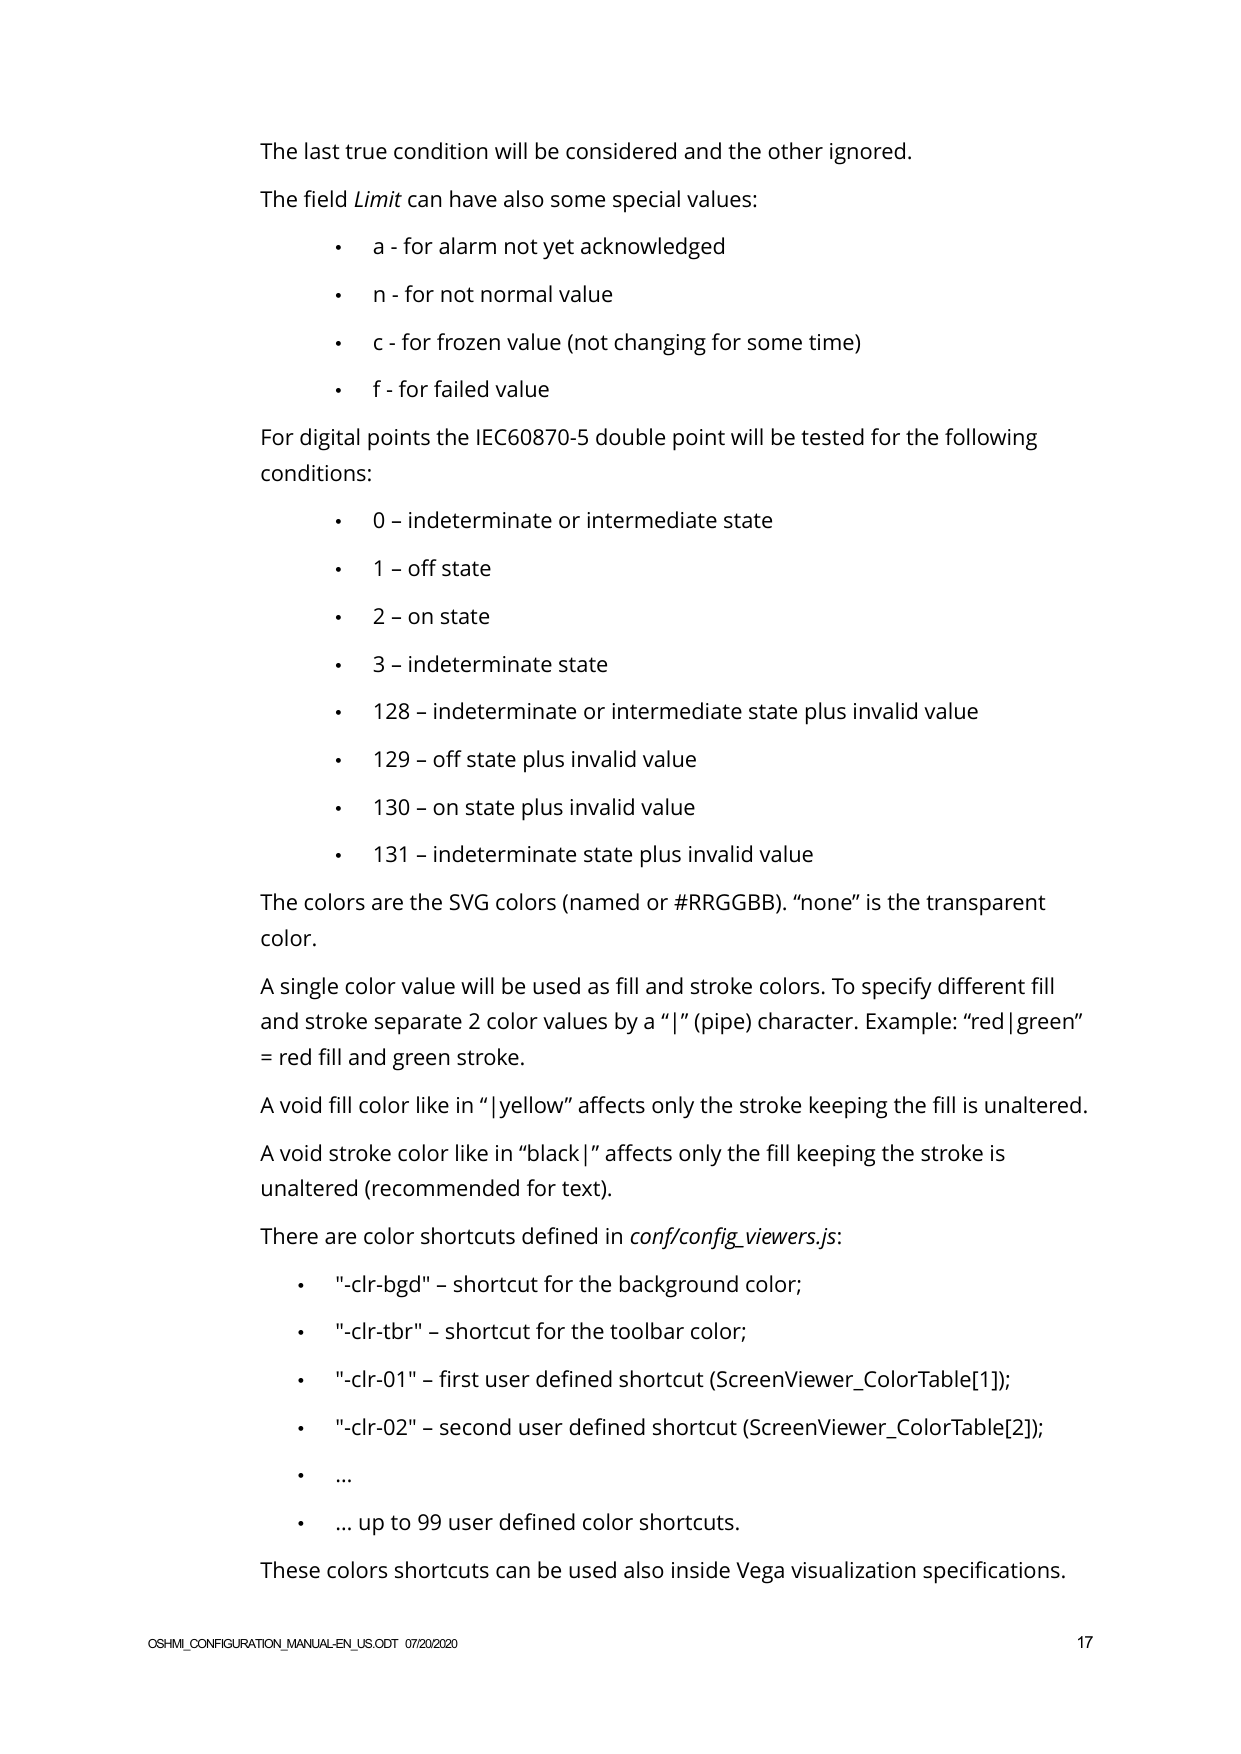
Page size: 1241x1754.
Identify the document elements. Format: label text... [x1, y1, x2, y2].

text The colors are the SVG colors (named or #RRGGBB). “none” is the transparent color. [260, 887, 1093, 953]
list 128 – indeterminate or intermediate state plus invalid value [335, 696, 1093, 726]
list 1 – off state [335, 553, 1093, 583]
list n - for not normal value [335, 279, 1093, 309]
list "-clr-tbr" – shortcut for the toolbar color; [298, 1316, 1093, 1346]
list 0 – indeterminate or intermediate state [335, 506, 1093, 535]
list f - for failed value [335, 374, 1093, 404]
text A void stroke color like in “black|” affects only the fill keeping the stroke is unaltered (recommended for text). [260, 1137, 1093, 1203]
list 3 – indeterminate state [335, 649, 1093, 678]
list "-clr-01" – first user defined shortcut (ScreenViewer_ColorTable[1]); [298, 1364, 1093, 1394]
text These colors shortcuts can be used also inside Vega visualization specifications. [260, 1555, 1093, 1585]
list 129 – off state plus invalid value [335, 744, 1093, 774]
list 131 – indeterminate state plus invalid value [335, 839, 1093, 869]
list 130 – on state plus invalid value [335, 792, 1093, 822]
text A single color value will be used as fill and stroke colors. To specify different fill and stroke separate 2 color values by a “|” (pipe) character. Example: “red|green” = red fill and green stroke. [260, 971, 1093, 1072]
list a - for alarm not yet acknowledged [335, 231, 1093, 261]
list … [298, 1459, 1093, 1489]
text The last true condition will be considered and the other ignored. [260, 136, 1093, 166]
list … up to 99 user defined color shortcuts. [298, 1507, 1093, 1537]
text A void fill color like in “|yellow” affects only the stroke keeping the fill is unaltered. [260, 1090, 1093, 1119]
list "-clr-02" – second user defined shortcut (ScreenViewer_ColorTable[2]); [298, 1412, 1093, 1442]
list "-clr-bgd" – shortcut for the background color; [298, 1269, 1093, 1298]
list 2 – on state [335, 601, 1093, 631]
list c - for frozen value (not changing for some time) [335, 327, 1093, 356]
text There are color shortcuts defined in conf/config_viewers.js: [260, 1221, 1093, 1251]
text The field Limit can have also some special values: [260, 183, 1093, 213]
text For digital points the IEC60870-5 double point will be tested for the following conditions: [260, 422, 1093, 488]
